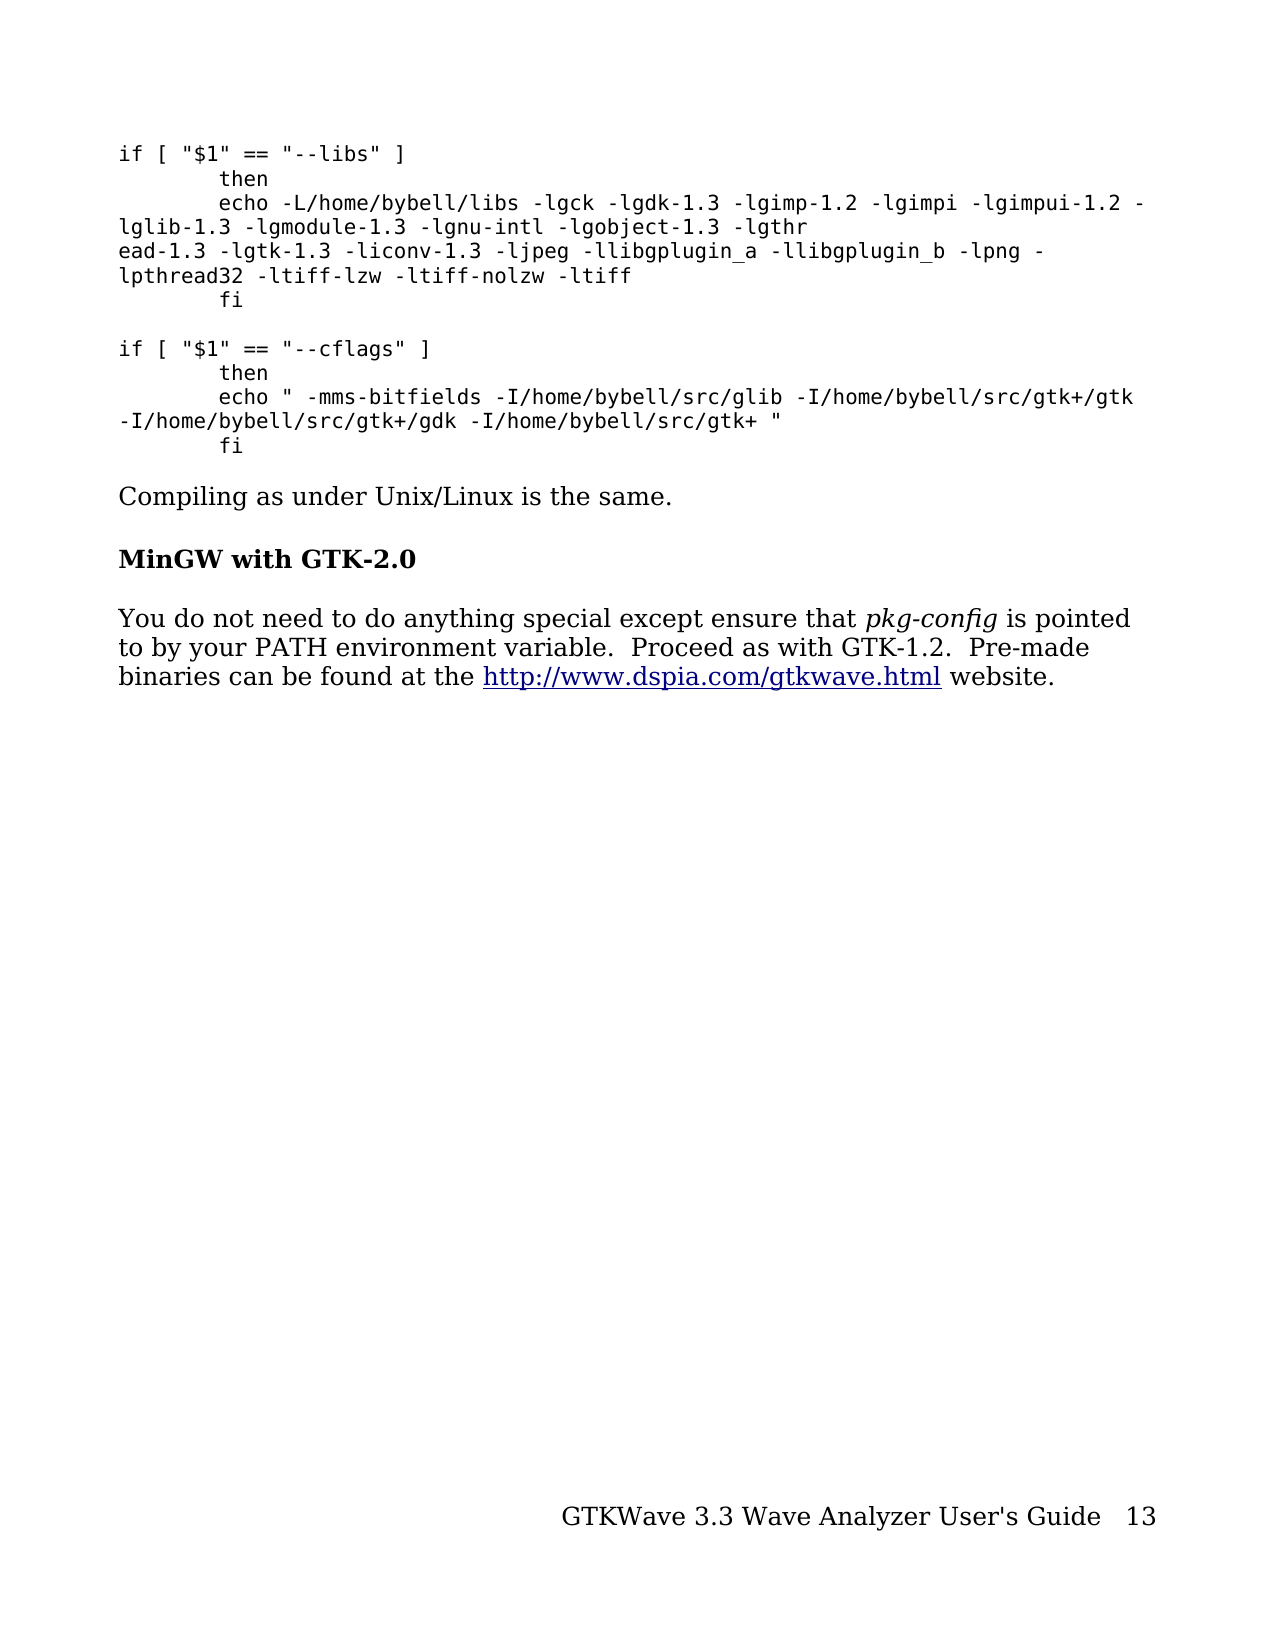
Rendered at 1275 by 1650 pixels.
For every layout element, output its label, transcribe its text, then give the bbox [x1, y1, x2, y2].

text echo " -mms-bitfields -I/home/bybell/src/glib -I/home/bybell/src/gtk+/gtk -I/home/bybell/src/gtk+/gdk -I/home/bybell/src/gtk+ " [118, 385, 1157, 434]
text You do not need to do anything special except ensure that pkg-config is pointed to by your PATH environment variable. Proceed as with GTK-1.2. Pre-made binaries can be found at the http://www.dspia.com/gtkwave.html website. [118, 604, 1157, 692]
text if [ "$1" == "--libs" ] [118, 142, 1157, 167]
text ead-1.3 -lgtk-1.3 -liconv-1.3 -ljpeg -llibgplugin_a -llibgplugin_b -lpng -lpthread32 -ltiff-lzw -ltiff-nolzw -ltiff [118, 239, 1157, 288]
text then [118, 361, 1157, 385]
text then [118, 167, 1157, 191]
text Compiling as under Unix/Linux is the same. [118, 482, 1157, 511]
text MinGW with GTK-2.0 [118, 545, 1157, 575]
text fi [118, 434, 1157, 458]
text echo -L/home/bybell/libs -lgck -lgdk-1.3 -lgimp-1.2 -lgimpi -lgimpui-1.2 -lglib-1.3 -lgmodule-1.3 -lgnu-intl -lgobject-1.3 -lgthr [118, 191, 1157, 239]
text fi [118, 288, 1157, 312]
text if [ "$1" == "--cflags" ] [118, 337, 1157, 361]
